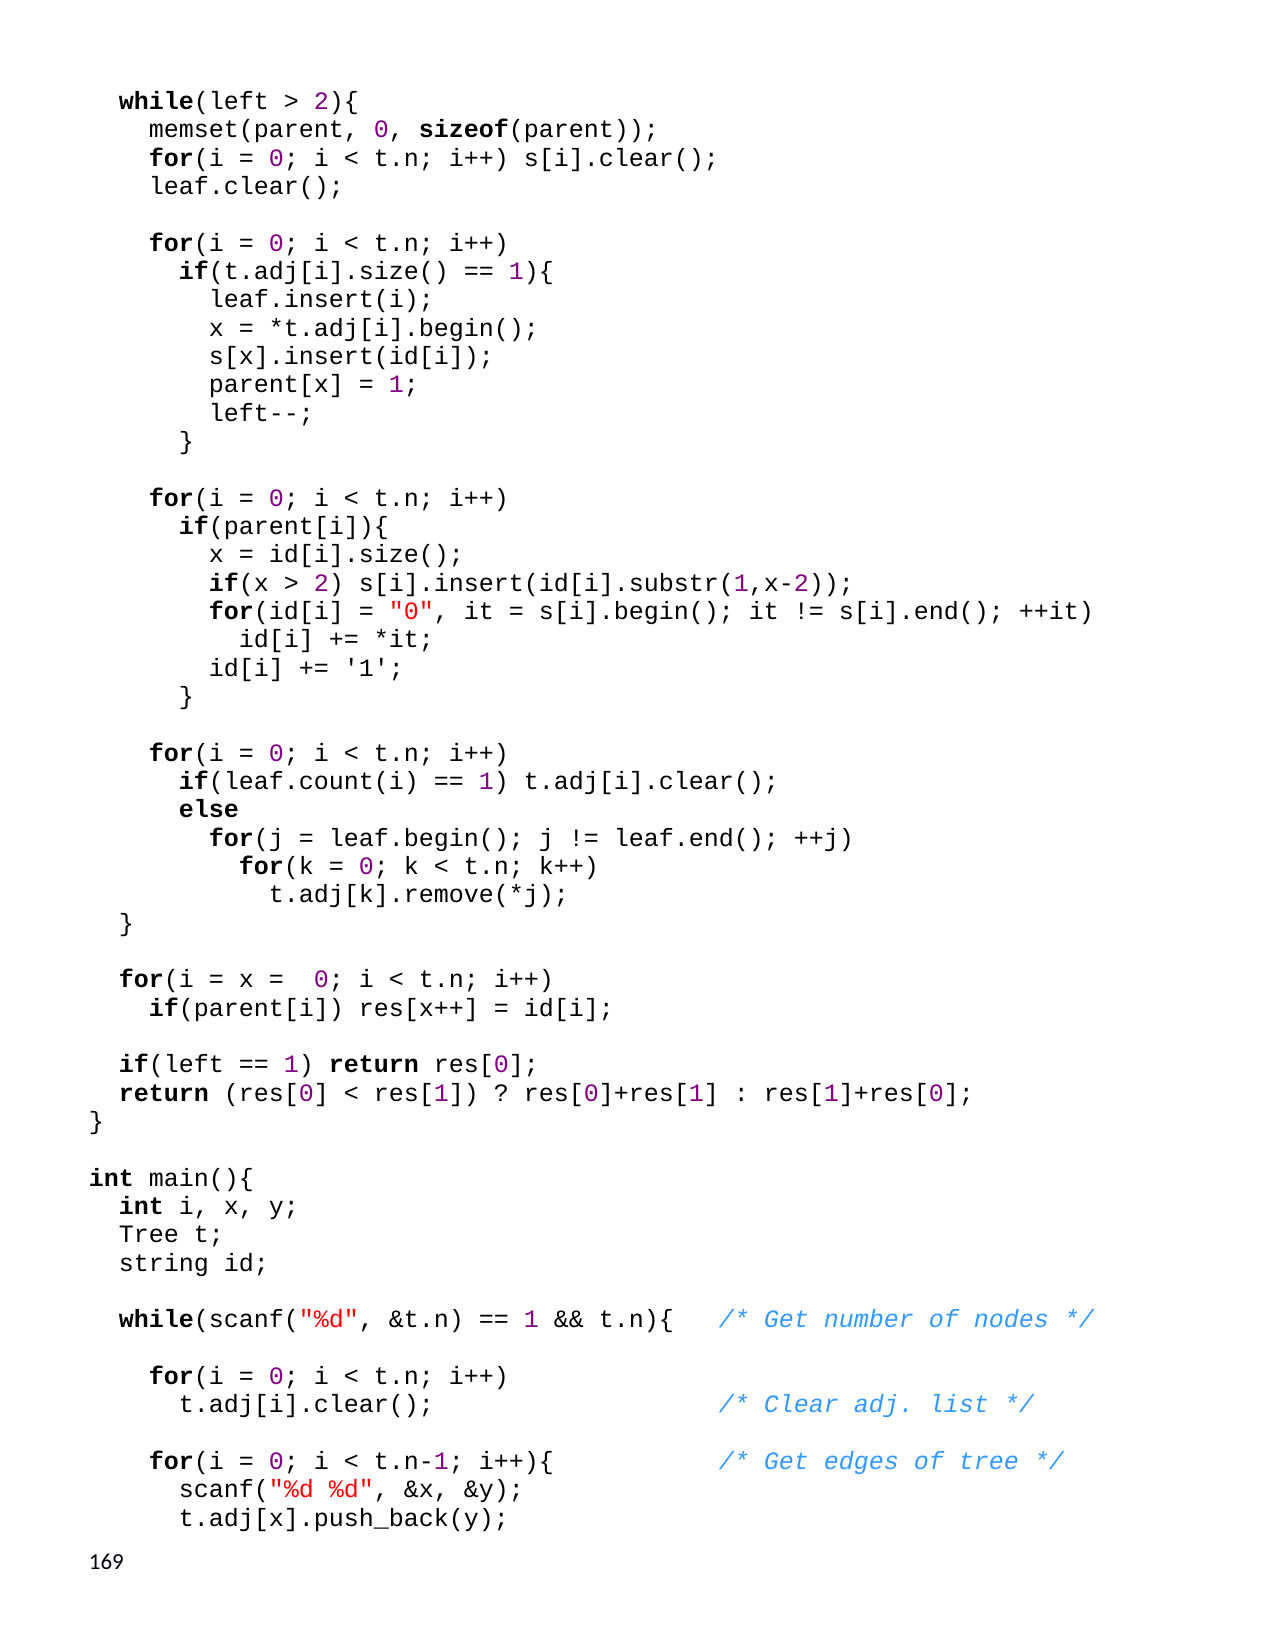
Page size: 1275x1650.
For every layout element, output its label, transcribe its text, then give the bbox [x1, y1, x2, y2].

text leaf.insert(i); [89, 287, 1186, 315]
text if(left == 1) return res[0]; [89, 1052, 1186, 1080]
text for(id[i] = "0", it = s[i].begin(); it != s[i].end(); ++it) [89, 599, 1186, 627]
text t.adj[k].remove(*j); [89, 882, 1186, 910]
text for(i = 0; i < t.n; i++) [89, 485, 1186, 514]
text for(i = 0; i < t.n-1; i++){ /* Get edges of tree */ [89, 1449, 1186, 1477]
text } [89, 429, 1186, 457]
text parent[x] = 1; [89, 372, 1186, 400]
text for(i = 0; i < t.n; i++) [89, 1364, 1186, 1392]
text } [89, 1109, 1186, 1137]
text while(scanf("%d", &t.n) == 1 && t.n){ /* Get number of nodes */ [89, 1307, 1186, 1335]
text left--; [89, 400, 1186, 429]
text id[i] += '1'; [89, 655, 1186, 684]
text string id; [89, 1250, 1186, 1279]
text int i, x, y; [89, 1194, 1186, 1222]
text for(i = x = 0; i < t.n; i++) [89, 967, 1186, 995]
text if(t.adj[i].size() == 1){ [89, 259, 1186, 287]
text s[x].insert(id[i]); [89, 344, 1186, 372]
text else [89, 797, 1186, 825]
text for(j = leaf.begin(); j != leaf.end(); ++j) [89, 825, 1186, 854]
text x = *t.adj[i].begin(); [89, 315, 1186, 344]
text for(i = 0; i < t.n; i++) s[i].clear(); [89, 145, 1186, 174]
text if(x > 2) s[i].insert(id[i].substr(1,x-2)); [89, 570, 1186, 599]
text Tree t; [89, 1222, 1186, 1250]
text memset(parent, 0, sizeof(parent)); [89, 117, 1186, 145]
text int main(){ [89, 1165, 1186, 1194]
text while(left > 2){ [89, 89, 1186, 117]
text leaf.clear(); [89, 174, 1186, 202]
text } [89, 910, 1186, 939]
text if(parent[i]) res[x++] = id[i]; [89, 995, 1186, 1024]
text } [89, 684, 1186, 712]
text x = id[i].size(); [89, 542, 1186, 570]
text id[i] += *it; [89, 627, 1186, 655]
text scanf("%d %d", &x, &y); [89, 1477, 1186, 1505]
text for(k = 0; k < t.n; k++) [89, 854, 1186, 882]
text t.adj[i].clear(); /* Clear adj. list */ [89, 1392, 1186, 1420]
text if(leaf.count(i) == 1) t.adj[i].clear(); [89, 769, 1186, 797]
text if(parent[i]){ [89, 514, 1186, 542]
text for(i = 0; i < t.n; i++) [89, 740, 1186, 769]
text return (res[0] < res[1]) ? res[0]+res[1] : res[1]+res[0]; [89, 1080, 1186, 1109]
text t.adj[x].push_back(y); [89, 1505, 1186, 1534]
text for(i = 0; i < t.n; i++) [89, 230, 1186, 259]
